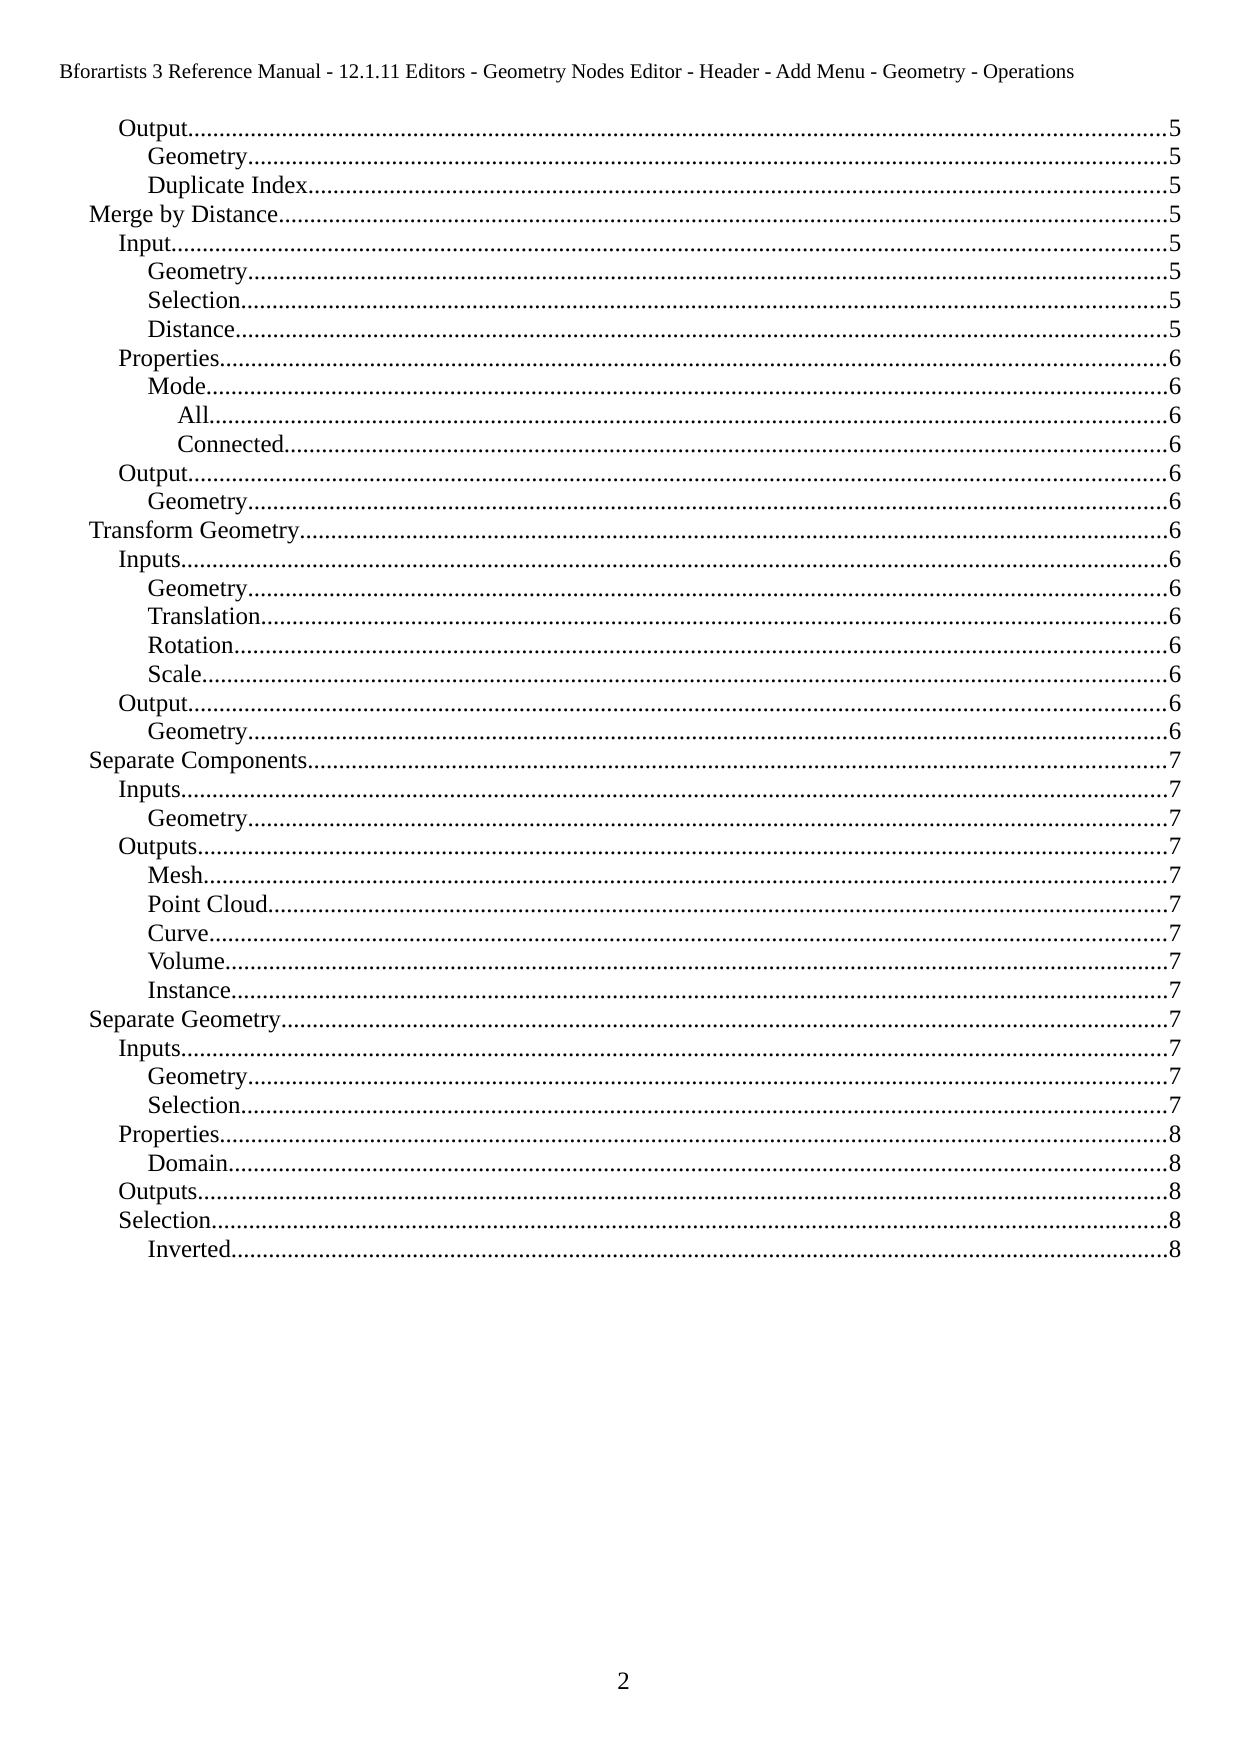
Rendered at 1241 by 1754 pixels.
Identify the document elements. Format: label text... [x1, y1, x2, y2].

text Point Cloud 7 [147, 889, 1181, 918]
text Instance 7 [147, 975, 1181, 1004]
text Merge by Distance 5 [88, 199, 1181, 228]
text Geometry 7 [147, 803, 1181, 831]
text Transform Geometry 6 [88, 515, 1181, 544]
text Translation 6 [147, 601, 1181, 630]
text Geometry 6 [147, 716, 1181, 745]
text Selection 8 [118, 1205, 1181, 1234]
text Geometry 6 [147, 573, 1181, 601]
text Rotation 6 [147, 630, 1181, 659]
text Output 5 [118, 113, 1181, 141]
text Distance 5 [147, 314, 1181, 343]
text Mode 6 [147, 371, 1181, 400]
text Connected 6 [177, 429, 1181, 458]
text Scale 6 [147, 659, 1181, 688]
text Inputs 7 [118, 774, 1181, 803]
text Output 6 [118, 458, 1181, 486]
text Inverted 8 [147, 1234, 1181, 1263]
text Duplicate Index 5 [147, 170, 1181, 199]
text Volume 7 [147, 946, 1181, 975]
text Inputs 7 [118, 1033, 1181, 1061]
text Mesh 7 [147, 860, 1181, 889]
text Output 6 [118, 688, 1181, 716]
text Outputs 8 [118, 1176, 1181, 1205]
text Outputs 7 [118, 831, 1181, 860]
text Separate Components 7 [88, 745, 1181, 774]
text Geometry 7 [147, 1061, 1181, 1090]
text Geometry 6 [147, 486, 1181, 515]
text Curve 7 [147, 918, 1181, 946]
text Selection 7 [147, 1090, 1181, 1119]
text Geometry 5 [147, 256, 1181, 285]
text Inputs 6 [118, 544, 1181, 573]
text Domain 8 [147, 1148, 1181, 1176]
text Properties 8 [118, 1119, 1181, 1148]
text All 6 [177, 400, 1181, 429]
text Input 5 [118, 228, 1181, 256]
text Geometry 5 [147, 141, 1181, 170]
text Selection 5 [147, 285, 1181, 314]
text Properties 6 [118, 343, 1181, 371]
text Separate Geometry 7 [88, 1004, 1181, 1033]
